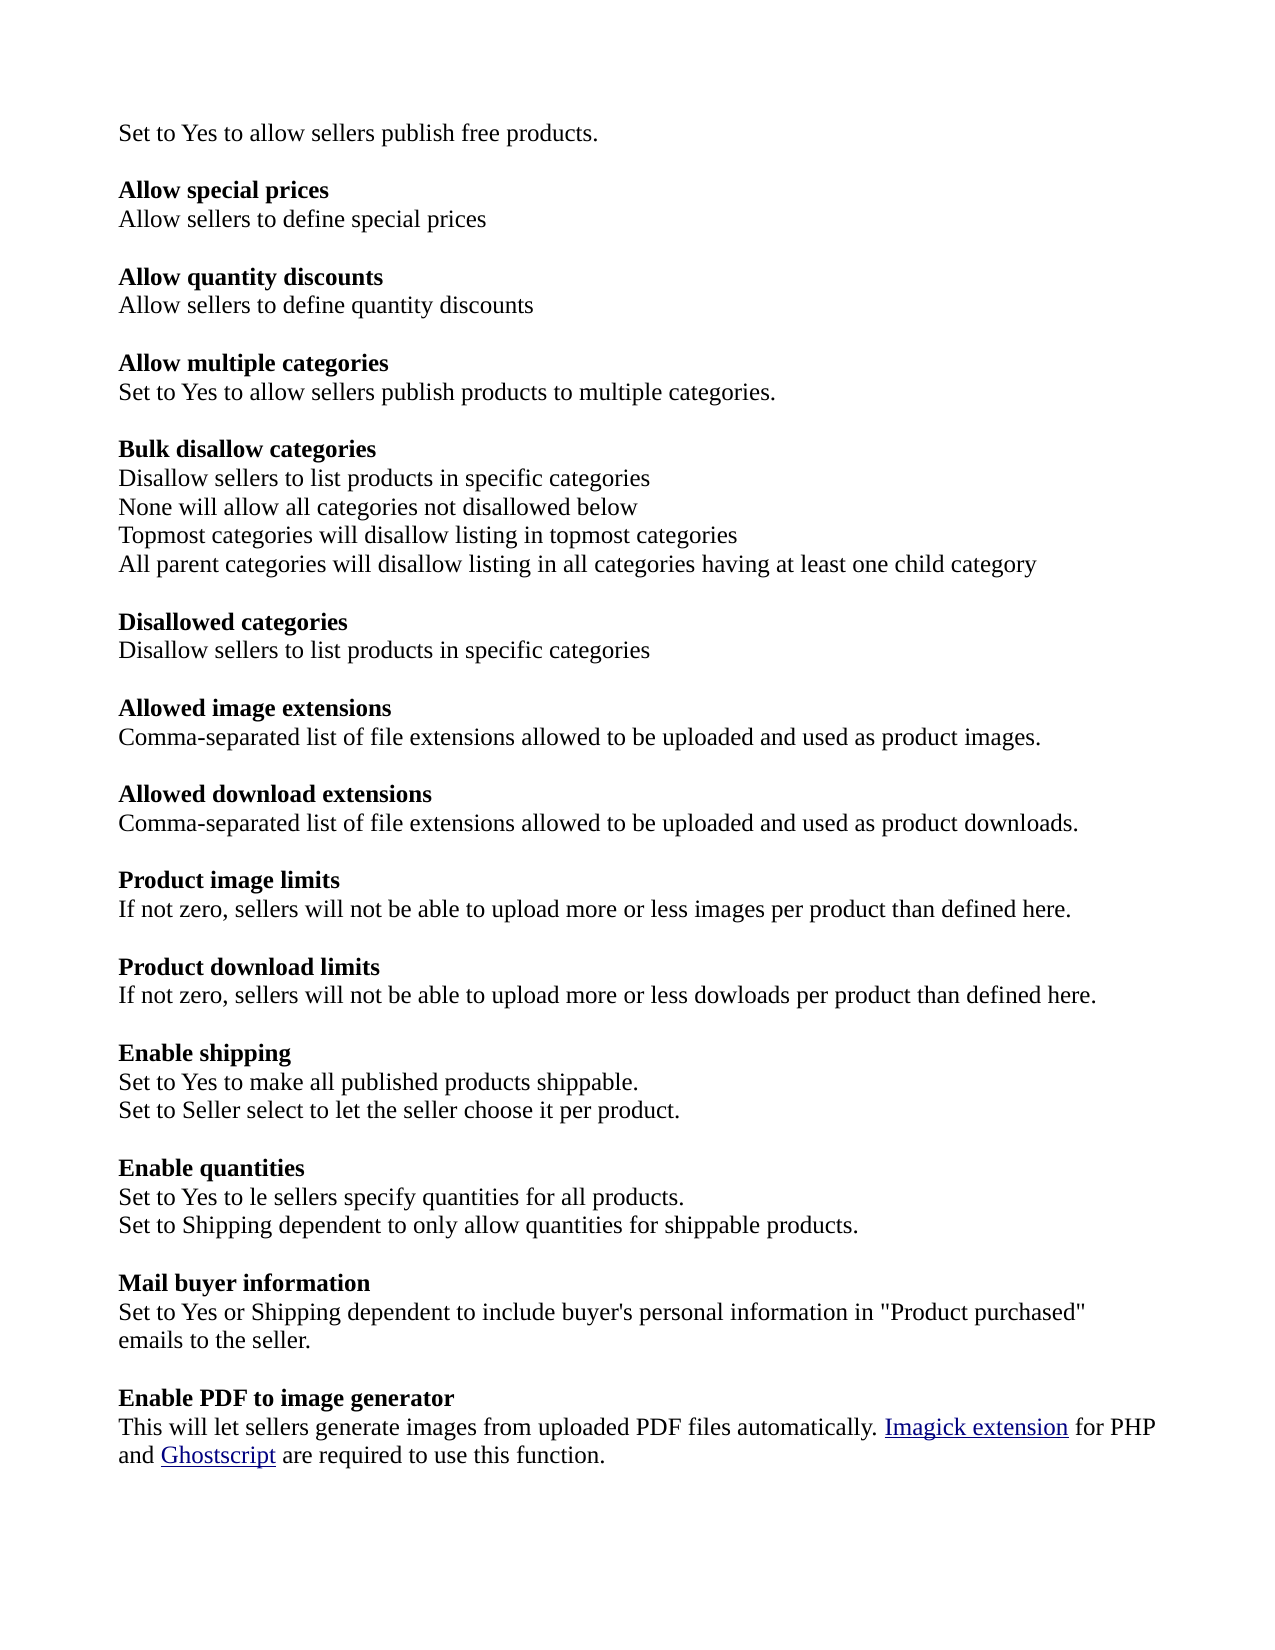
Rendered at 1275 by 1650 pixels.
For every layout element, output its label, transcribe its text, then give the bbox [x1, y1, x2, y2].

text Allow multiple categories [118, 348, 1157, 377]
text Set to Yes to make all published products shippable. [118, 1067, 1157, 1096]
text Set to Yes to allow sellers publish products to multiple categories. [118, 377, 1157, 406]
text Disallowed categories [118, 607, 1157, 636]
text Set to Yes to allow sellers publish free products. [118, 118, 1157, 147]
text Enable shipping [118, 1038, 1157, 1067]
text Topmost categories will disallow listing in topmost categories [118, 521, 1157, 549]
text Set to Yes or Shipping dependent to include buyer's personal information in "Product purchased" emails to the seller. [118, 1297, 1157, 1354]
text Enable PDF to image generator [118, 1383, 1157, 1412]
text Set to Shipping dependent to only allow quantities for shippable products. [118, 1211, 1157, 1239]
text All parent categories will disallow listing in all categories having at least one child category [118, 549, 1157, 578]
text Product download limits [118, 952, 1157, 981]
text None will allow all categories not disallowed below [118, 492, 1157, 521]
text Set to Seller select to let the seller choose it per product. [118, 1096, 1157, 1124]
text Product image limits [118, 866, 1157, 894]
text Allowed image extensions [118, 693, 1157, 722]
text This will let sellers generate images from uploaded PDF files automatically. Imagick extension for PHP and Ghostscript are required to use this function. [118, 1412, 1157, 1469]
text If not zero, sellers will not be able to upload more or less images per product than defined here. [118, 894, 1157, 923]
text Allowed download extensions [118, 779, 1157, 808]
text Mail buyer information [118, 1268, 1157, 1297]
text Allow special prices [118, 176, 1157, 204]
text Comma-separated list of file extensions allowed to be uploaded and used as product images. [118, 722, 1157, 751]
text Comma-separated list of file extensions allowed to be uploaded and used as product downloads. [118, 808, 1157, 837]
text Allow sellers to define special prices [118, 204, 1157, 233]
text Allow quantity discounts [118, 262, 1157, 291]
text Allow sellers to define quantity discounts [118, 291, 1157, 319]
text Disallow sellers to list products in specific categories [118, 636, 1157, 664]
text Enable quantities [118, 1153, 1157, 1182]
text If not zero, sellers will not be able to upload more or less dowloads per product than defined here. [118, 981, 1157, 1009]
text Bulk disallow categories [118, 434, 1157, 463]
text Disallow sellers to list products in specific categories [118, 463, 1157, 492]
text Set to Yes to le sellers specify quantities for all products. [118, 1182, 1157, 1211]
